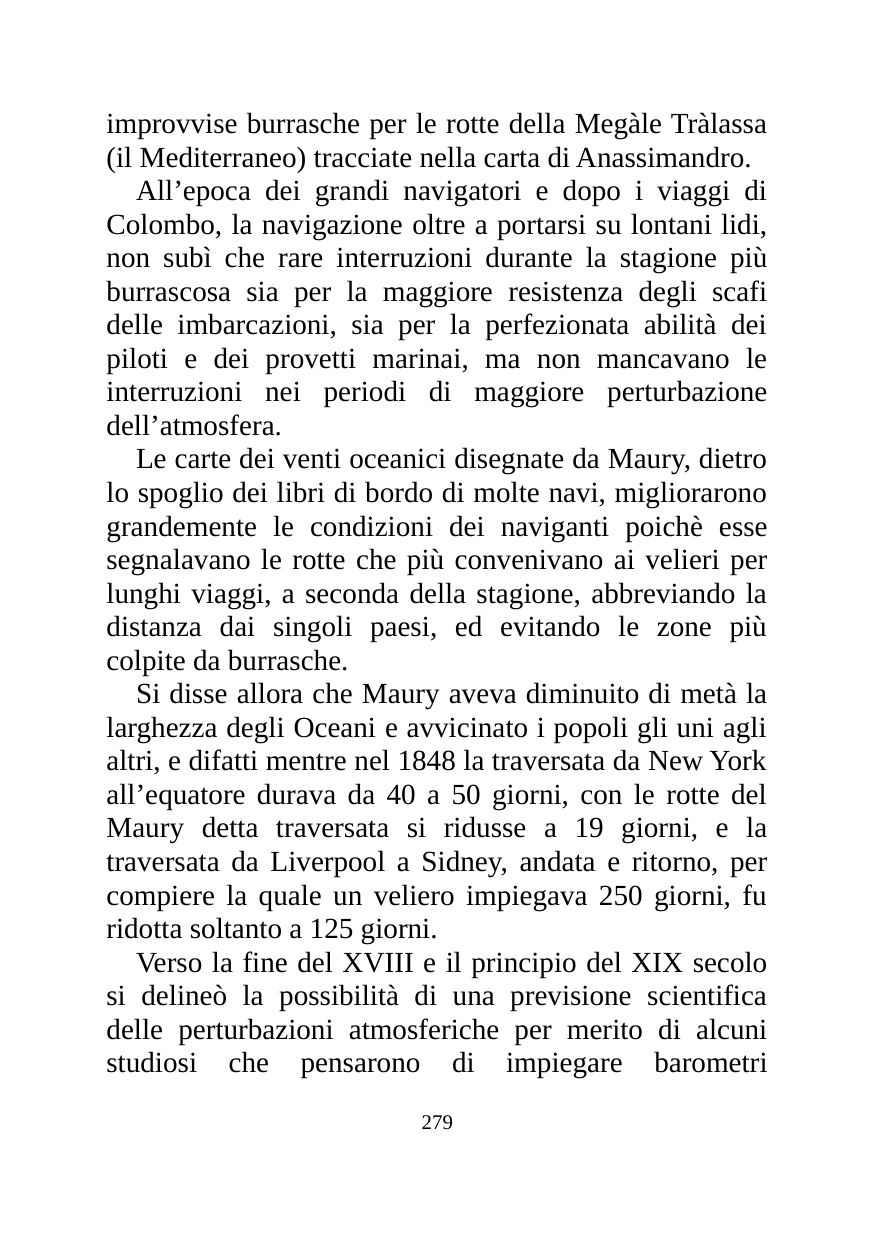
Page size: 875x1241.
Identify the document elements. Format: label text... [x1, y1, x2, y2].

text All’epoca dei grandi navigatori e dopo i viaggi di Colombo, la navigazione oltre a portarsi su lontani lidi, non subì che rare interruzioni durante la stagione più burrascosa sia per la maggiore resistenza degli scafi delle imbarcazioni, sia per la perfezionata abilità dei piloti e dei provetti marinai, ma non mancavano le interruzioni nei periodi di maggiore perturbazione dell’atmosfera. [106, 173, 768, 442]
text improvvise burrasche per le rotte della Megàle Tràlassa (il Mediterraneo) tracciate nella carta di Anassimandro. [106, 106, 768, 173]
text Si disse allora che Maury aveva diminuito di metà la larghezza degli Oceani e avvicinato i popoli gli uni agli altri, e difatti mentre nel 1848 la traversata da New York all’equatore durava da 40 a 50 giorni, con le rotte del Maury detta traversata si ridusse a 19 giorni, e la traversata da Liverpool a Sidney, andata e ritorno, per compiere la quale un veliero impiegava 250 giorni, fu ridotta soltanto a 125 giorni. [106, 676, 768, 945]
text Verso la fine del XVIII e il principio del XIX secolo si delineò la possibilità di una previsione scientifica delle perturbazioni atmosferiche per merito di alcuni studiosi che pensarono di impiegare barometri [106, 945, 768, 1079]
text Le carte dei venti oceanici disegnate da Maury, dietro lo spoglio dei libri di bordo di molte navi, migliorarono grandemente le condizioni dei naviganti poichè esse segnalavano le rotte che più convenivano ai velieri per lunghi viaggi, a seconda della stagione, abbreviando la distanza dai singoli paesi, ed evitando le zone più colpite da burrasche. [106, 442, 768, 676]
